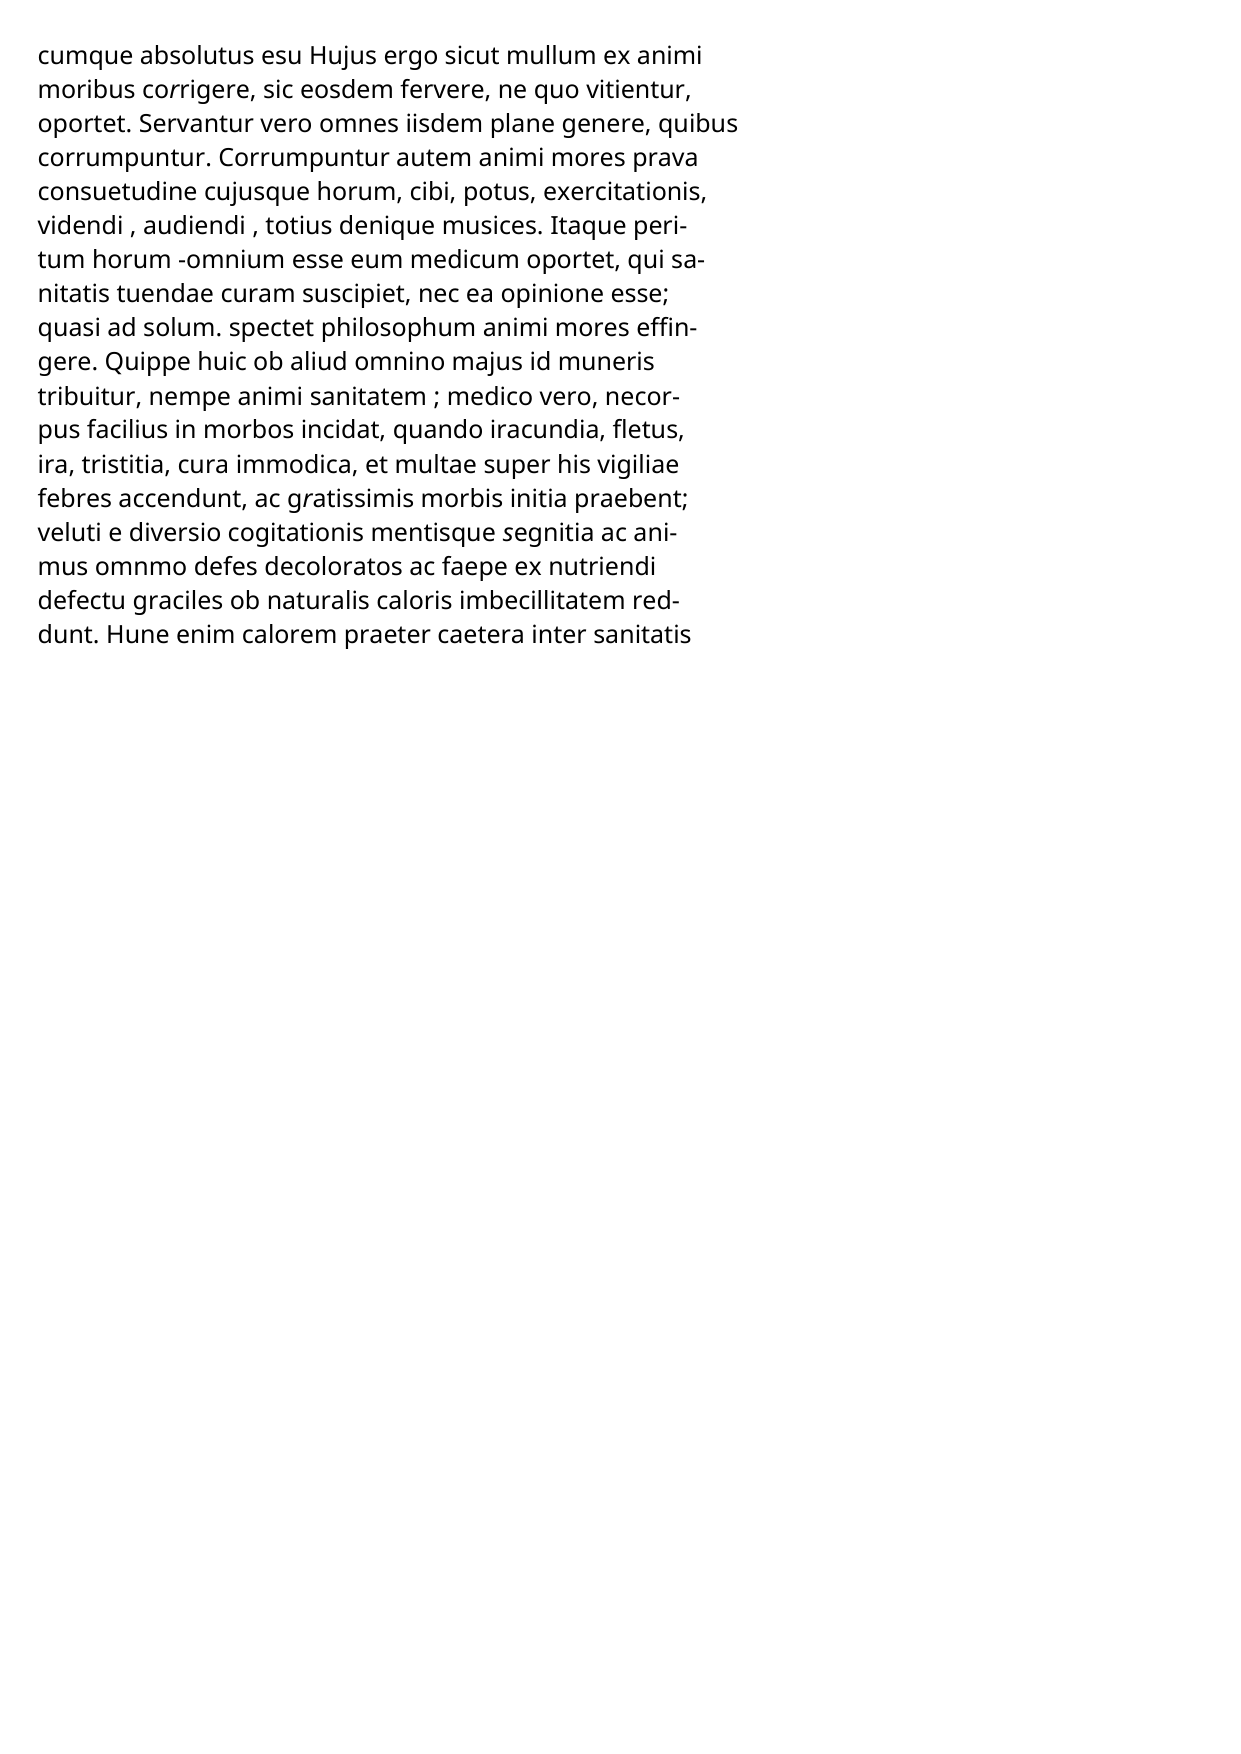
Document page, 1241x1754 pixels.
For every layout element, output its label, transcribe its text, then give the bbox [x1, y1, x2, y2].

text cumque absolutus esu Hujus ergo sicut mullum ex animi moribus corrigere, sic eosdem fervere, ne quo vitientur, oportet. Servantur vero omnes iisdem plane genere, quibus corrumpuntur. Corrumpuntur autem animi mores prava consuetudine cujusque horum, cibi, potus, exercitationis, videndi , audiendi , totius denique musices. Itaque peri- tum horum -omnium esse eum medicum oportet, qui sa- nitatis tuendae curam suscipiet, nec ea opinione esse; quasi ad solum. spectet philosophum animi mores effin- gere. Quippe huic ob aliud omnino majus id muneris tribuitur, nempe animi sanitatem ; medico vero, necor- pus facilius in morbos incidat, quando iracundia, fletus, ira, tristitia, cura immodica, et multae super his vigiliae febres accendunt, ac gratissimis morbis initia praebent; veluti e diversio cogitationis mentisque segnitia ac ani- mus omnmo defes decoloratos ac faepe ex nutriendi defectu graciles ob naturalis caloris imbecillitatem red- dunt. Hune enim calorem praeter caetera inter sanitatis [37, 37, 1203, 651]
